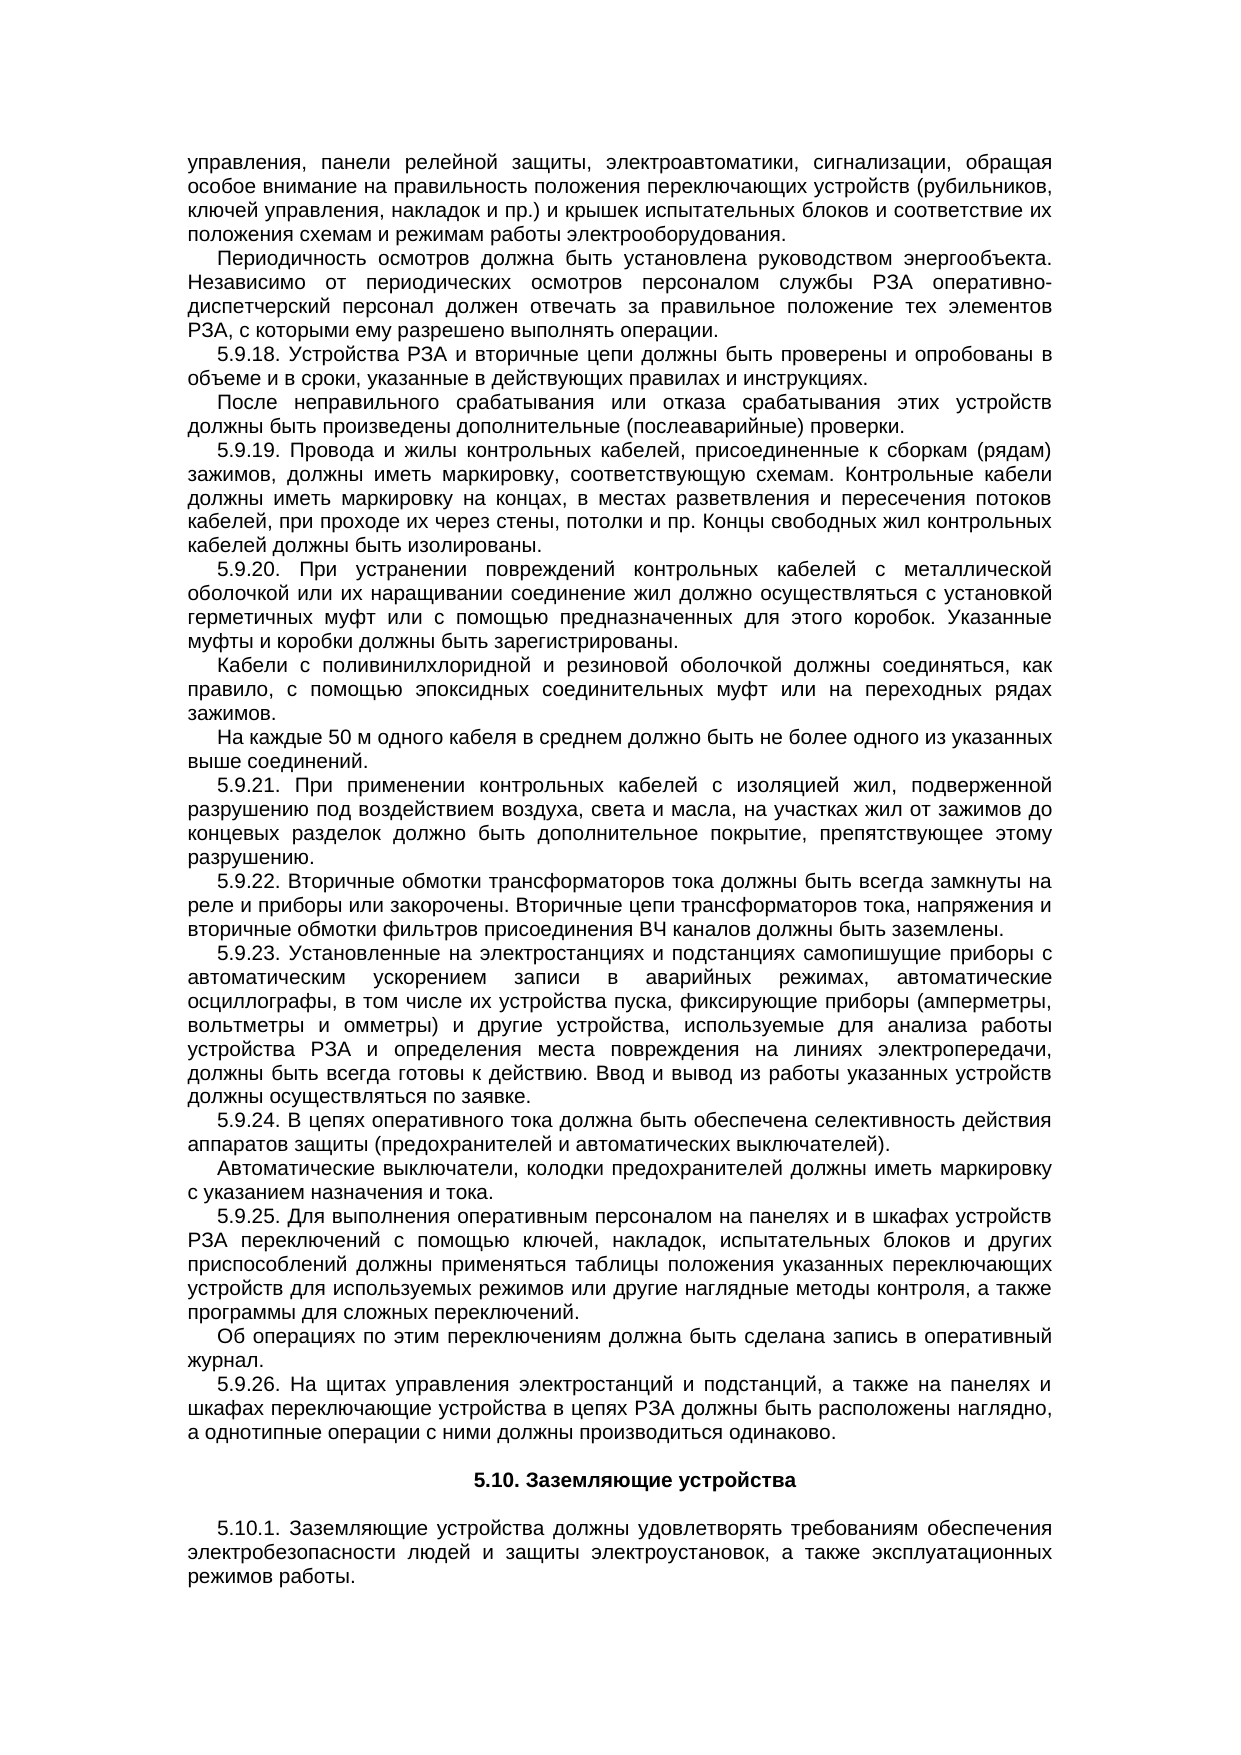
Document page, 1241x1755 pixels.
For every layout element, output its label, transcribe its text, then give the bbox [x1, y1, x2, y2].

text 5.9.20. При устранении повреждений контрольных кабелей с металлической оболочкой или их наращивании соединение жил должно осуществляться с установкой герметичных муфт или с помощью предназначенных для этого коробок. Указанные муфты и коробки должны быть зарегистрированы. [187, 557, 1053, 653]
text 5.9.23. Установленные на электростанциях и подстанциях самопишущие приборы с автоматическим ускорением записи в аварийных режимах, автоматические осциллографы, в том числе их устройства пуска, фиксирующие приборы (амперметры, вольтметры и омметры) и другие устройства, используемые для анализа работы устройства РЗА и определения места повреждения на линиях электропередачи, должны быть всегда готовы к действию. Ввод и вывод из работы указанных устройств должны осуществляться по заявке. [187, 941, 1053, 1108]
text управления, панели релейной защиты, электроавтоматики, сигнализации, обращая особое внимание на правильность положения переключающих устройств (рубильников, ключей управления, накладок и пр.) и крышек испытательных блоков и соответствие их положения схемам и режимам работы электрооборудования. [187, 150, 1053, 246]
text 5.9.26. На щитах управления электростанций и подстанций, а также на панелях и шкафах переключающие устройства в цепях РЗА должны быть расположены наглядно, а однотипные операции с ними должны производиться одинаково. [187, 1372, 1053, 1444]
text На каждые 50 м одного кабеля в среднем должно быть не более одного из указанных выше соединений. [187, 725, 1053, 773]
text Периодичность осмотров должна быть установлена руководством энергообъекта. Независимо от периодических осмотров персоналом службы РЗА оперативно-диспетчерский персонал должен отвечать за правильное положение тех элементов РЗА, с которыми ему разрешено выполнять операции. [187, 246, 1053, 342]
text Автоматические выключатели, колодки предохранителей должны иметь маркировку с указанием назначения и тока. [187, 1156, 1053, 1204]
text 5.9.21. При применении контрольных кабелей с изоляцией жил, подверженной разрушению под воздействием воздуха, света и масла, на участках жил от зажимов до концевых разделок должно быть дополнительное покрытие, препятствующее этому разрушению. [187, 773, 1053, 869]
text Об операциях по этим переключениям должна быть сделана запись в оперативный журнал. [187, 1324, 1053, 1372]
text Кабели с поливинилхлоридной и резиновой оболочкой должны соединяться, как правило, с помощью эпоксидных соединительных муфт или на переходных рядах зажимов. [187, 653, 1053, 725]
text 5.9.18. Устройства РЗА и вторичные цепи должны быть проверены и опробованы в объеме и в сроки, указанные в действующих правилах и инструкциях. [187, 342, 1053, 389]
text После неправильного срабатывания или отказа срабатывания этих устройств должны быть произведены дополнительные (послеаварийные) проверки. [187, 389, 1053, 437]
text 5.10. Заземляющие устройства [187, 1468, 1053, 1492]
text 5.9.19. Провода и жилы контрольных кабелей, присоединенные к сборкам (рядам) зажимов, должны иметь маркировку, соответствующую схемам. Контрольные кабели должны иметь маркировку на концах, в местах разветвления и пересечения потоков кабелей, при проходе их через стены, потолки и пр. Концы свободных жил контрольных кабелей должны быть изолированы. [187, 437, 1053, 557]
text 5.10.1. Заземляющие устройства должны удовлетворять требованиям обеспечения электробезопасности людей и защиты электроустановок, а также эксплуатационных режимов работы. [187, 1516, 1053, 1587]
text 5.9.22. Вторичные обмотки трансформаторов тока должны быть всегда замкнуты на реле и приборы или закорочены. Вторичные цепи трансформаторов тока, напряжения и вторичные обмотки фильтров присоединения ВЧ каналов должны быть заземлены. [187, 869, 1053, 941]
text 5.9.24. В цепях оперативного тока должна быть обеспечена селективность действия аппаратов защиты (предохранителей и автоматических выключателей). [187, 1108, 1053, 1156]
text 5.9.25. Для выполнения оперативным персоналом на панелях и в шкафах устройств РЗА переключений с помощью ключей, накладок, испытательных блоков и других приспособлений должны применяться таблицы положения указанных переключающих устройств для используемых режимов или другие наглядные методы контроля, а также программы для сложных переключений. [187, 1204, 1053, 1324]
